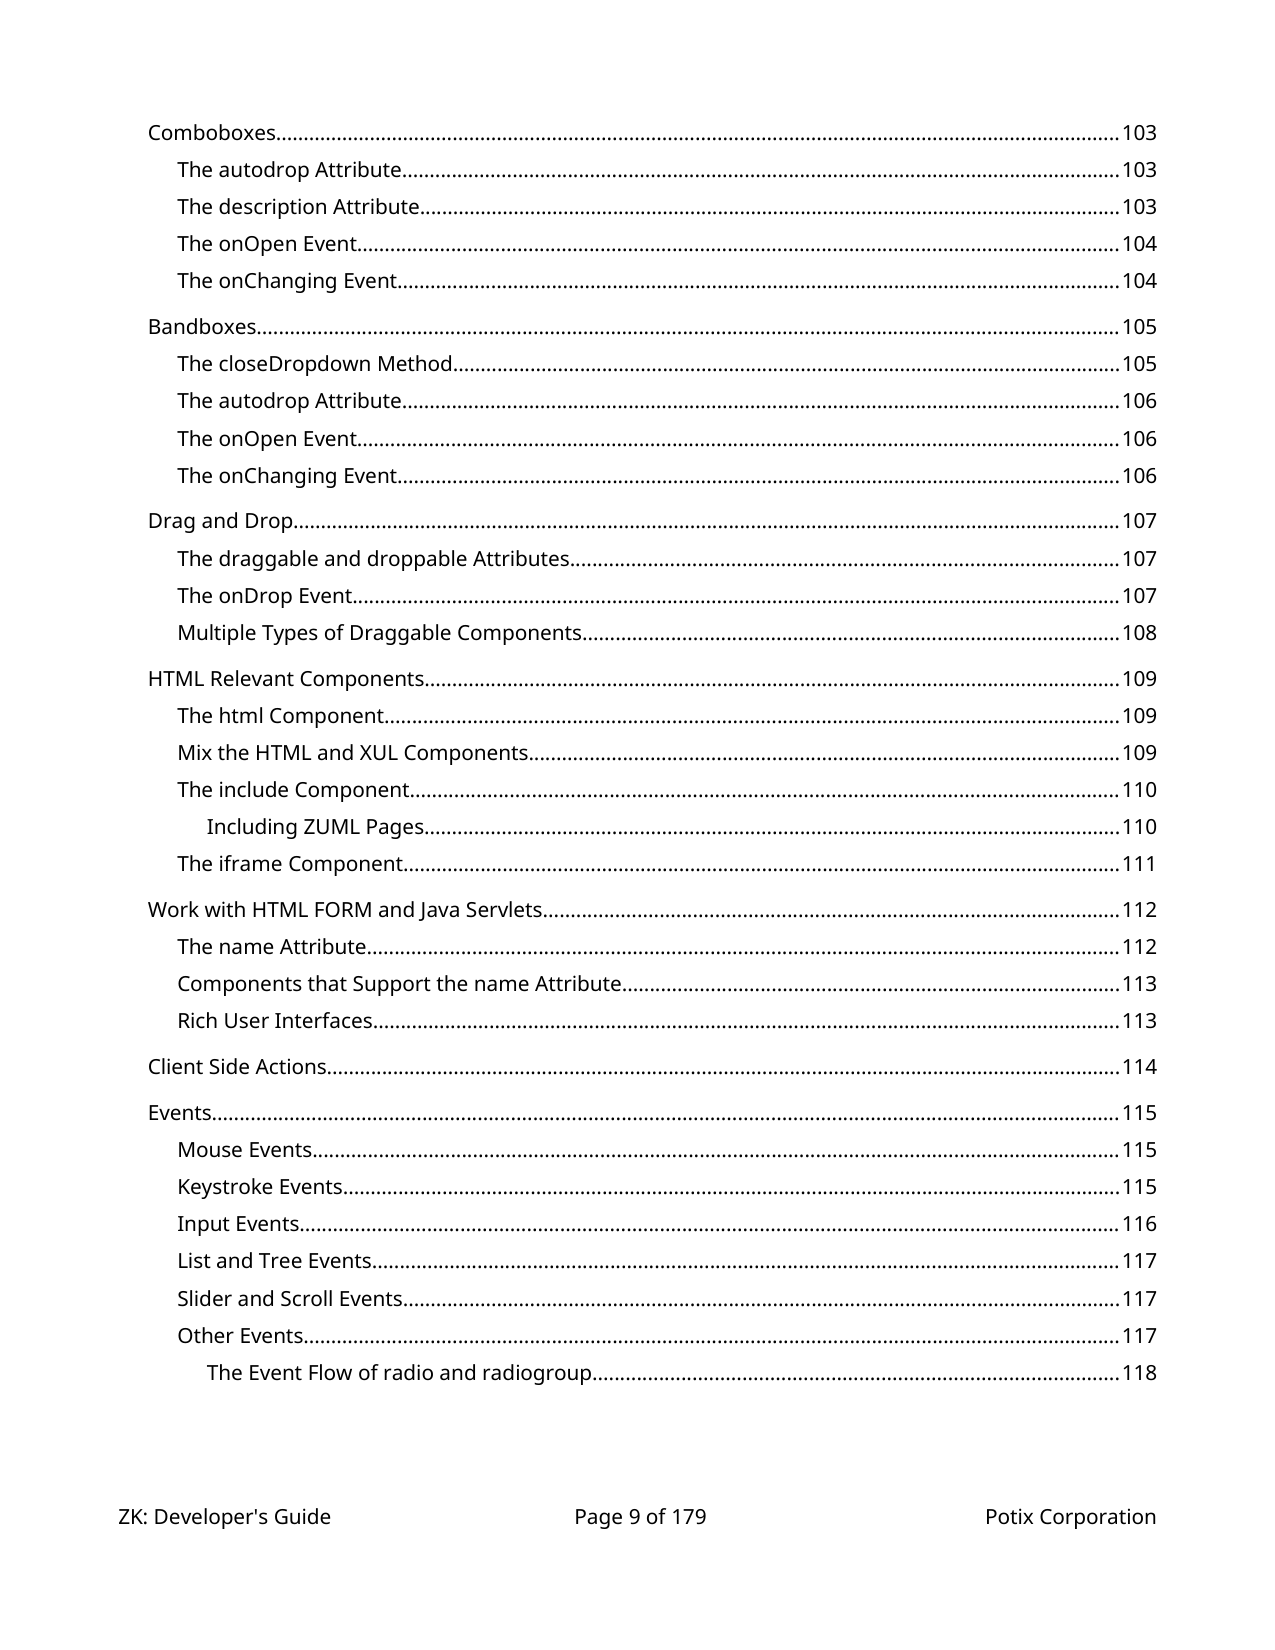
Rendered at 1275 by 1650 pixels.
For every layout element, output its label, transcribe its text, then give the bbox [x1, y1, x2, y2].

text Other Events 117 [177, 1321, 1157, 1349]
text Work with HTML FORM and Java Servlets 112 [148, 895, 1157, 923]
text List and Tree Events 117 [177, 1247, 1157, 1275]
text Drag and Drop 107 [148, 507, 1157, 535]
text Rich User Interfaces 113 [177, 1006, 1157, 1035]
text Mix the HTML and XUL Components 109 [177, 738, 1157, 766]
text Comboboxes 103 [148, 118, 1157, 146]
text Multiple Types of Draggable Components 108 [177, 618, 1157, 646]
text The autodrop Attribute 103 [177, 155, 1157, 183]
text The Event Flow of radio and radiogroup 118 [207, 1358, 1157, 1386]
text The closeDropdown Method 105 [177, 349, 1157, 378]
text The onChanging Event 106 [177, 461, 1157, 489]
text The autodrop Attribute 106 [177, 387, 1157, 415]
text Slider and Scroll Events 117 [177, 1284, 1157, 1312]
text Client Side Actions 114 [148, 1052, 1157, 1081]
text Including ZUML Pages 110 [207, 812, 1157, 840]
text The description Attribute 103 [177, 192, 1157, 221]
text HTML Relevant Components 109 [148, 664, 1157, 692]
text The onOpen Event 106 [177, 424, 1157, 452]
text Input Events 116 [177, 1209, 1157, 1238]
text Components that Support the name Attribute 113 [177, 969, 1157, 998]
text The onDrop Event 107 [177, 581, 1157, 609]
text The onChanging Event 104 [177, 266, 1157, 295]
text The html Component 109 [177, 701, 1157, 729]
text Mouse Events 115 [177, 1135, 1157, 1164]
text The name Attribute 112 [177, 932, 1157, 961]
text The onOpen Event 104 [177, 229, 1157, 258]
text Bandboxes 105 [148, 312, 1157, 341]
text The iframe Component 111 [177, 849, 1157, 877]
text The draggable and droppable Attributes 107 [177, 544, 1157, 572]
text Events 115 [148, 1098, 1157, 1127]
text Keystroke Events 115 [177, 1172, 1157, 1201]
text The include Component 110 [177, 775, 1157, 803]
